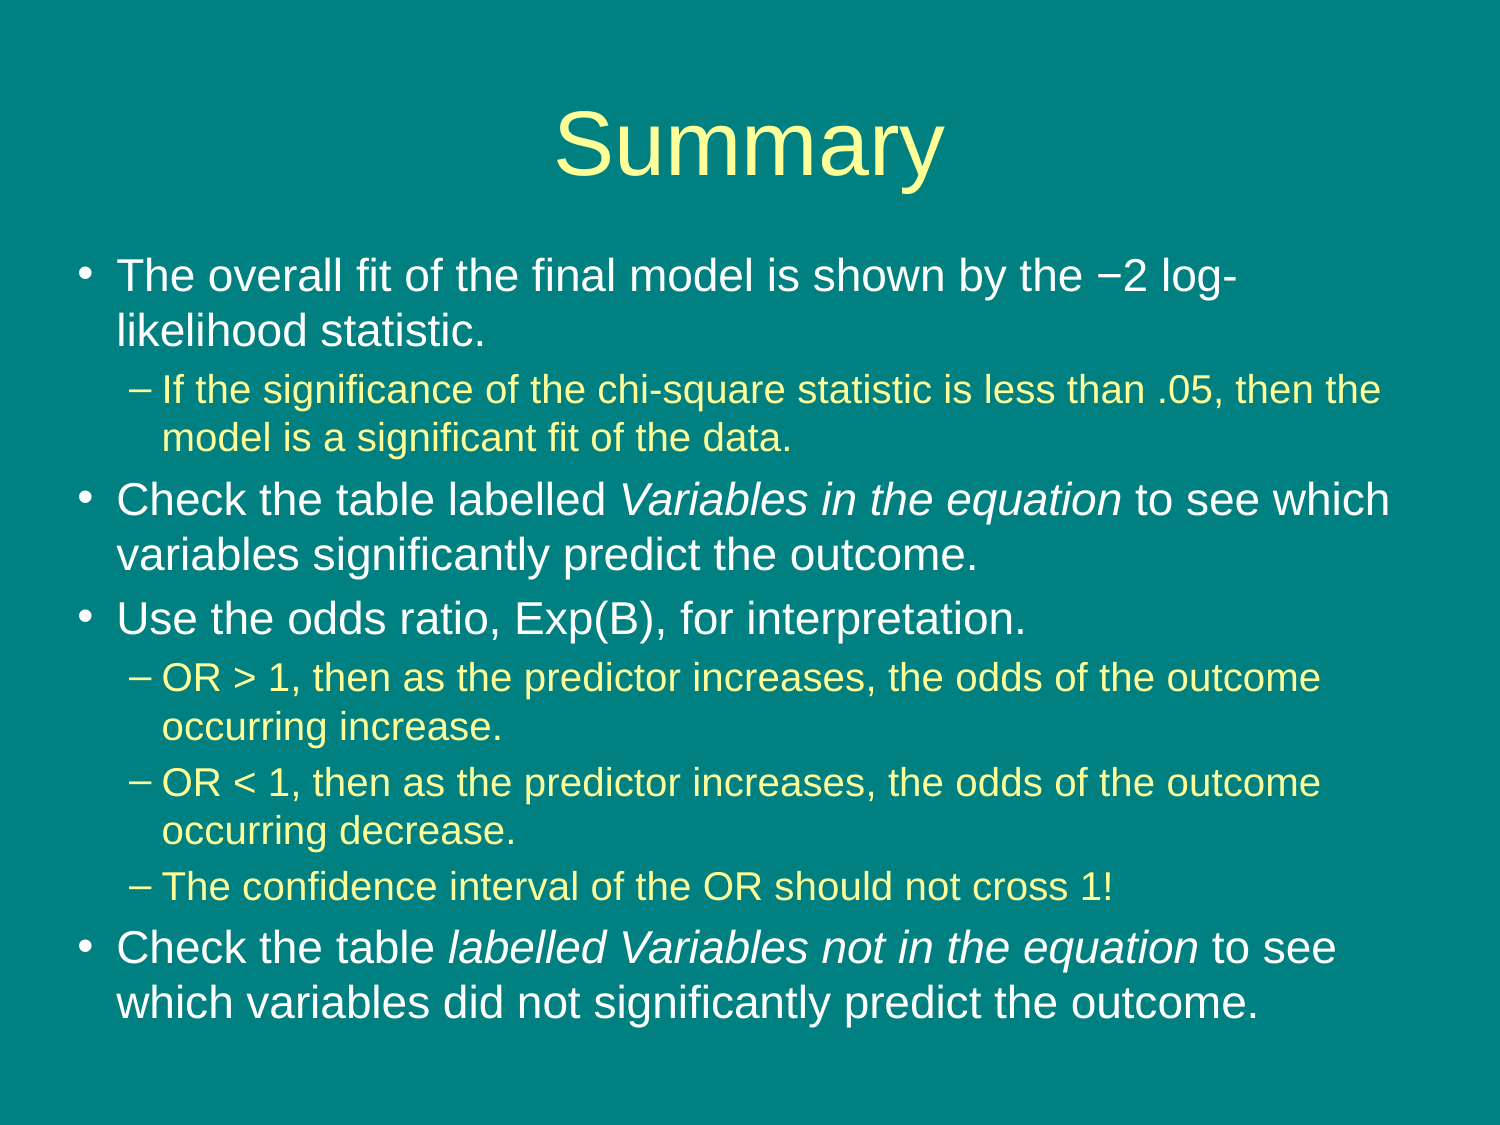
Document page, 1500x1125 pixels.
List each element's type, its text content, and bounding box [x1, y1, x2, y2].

title Summary [75, 45, 1425, 233]
list The overall fit of the final model is shown by the −2 log-likelihood statistic. If the significance of the chi-square statistic is less than .05, then the model is a significant fit of the data. Check the table labelled Variables in the equation to see which variables significantly predict the outcome. Use the odds ratio, Exp(B), for interpretation. OR > 1, then as the predictor increases, the odds of the outcome occurring increase. OR < 1, then as the predictor increases, the odds of the outcome occurring decrease. The confidence interval of the OR should not cross 1! Check the table labelled Variables not in the equation to see which variables did not significantly predict the outcome. [62, 237, 1425, 1048]
